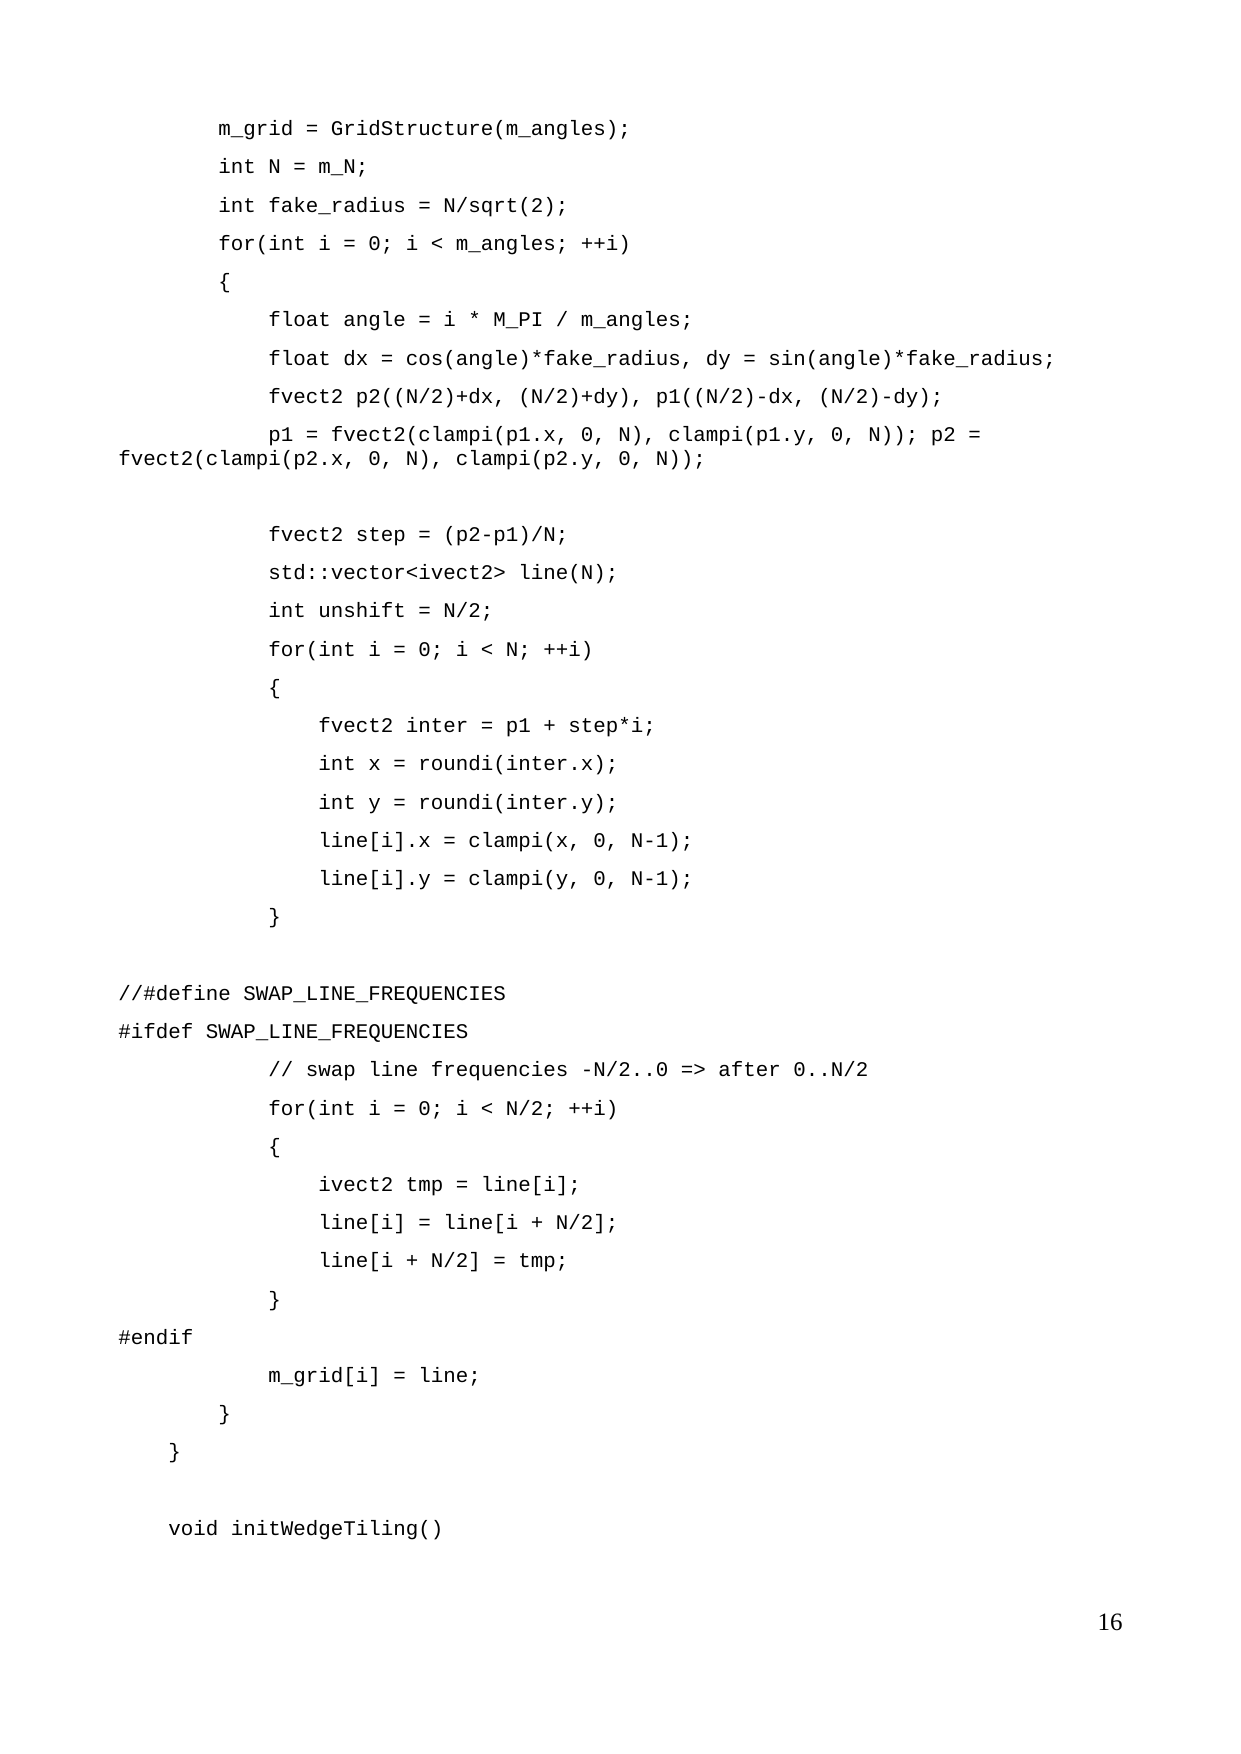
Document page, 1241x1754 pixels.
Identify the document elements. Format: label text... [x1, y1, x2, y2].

text m_grid[i] = line; [118, 1365, 1122, 1389]
text #ifdef SWAP_LINE_FREQUENCIES [118, 1021, 1122, 1045]
text line[i] = line[i + N/2]; [118, 1212, 1122, 1236]
text void initWedgeTiling() [118, 1518, 1122, 1542]
text float dx = cos(angle)*fake_radius, dy = sin(angle)*fake_radius; [118, 347, 1122, 371]
text #endif [118, 1327, 1122, 1351]
text line[i].y = clampi(y, 0, N-1); [118, 868, 1122, 892]
text } [118, 1442, 1122, 1465]
text { [118, 1136, 1122, 1159]
text fvect2 step = (p2-p1)/N; [118, 524, 1122, 548]
text int fake_radius = N/sqrt(2); [118, 194, 1122, 218]
text } [118, 1403, 1122, 1427]
text int N = m_N; [118, 156, 1122, 180]
text line[i].x = clampi(x, 0, N-1); [118, 830, 1122, 853]
text int x = roundi(inter.x); [118, 753, 1122, 777]
text // swap line frequencies -N/2..0 => after 0..N/2 [118, 1059, 1122, 1083]
text float angle = i * M_PI / m_angles; [118, 309, 1122, 333]
text int y = roundi(inter.y); [118, 792, 1122, 815]
text for(int i = 0; i < m_angles; ++i) [118, 233, 1122, 256]
text { [118, 677, 1122, 701]
text for(int i = 0; i < N; ++i) [118, 639, 1122, 662]
text fvect2 inter = p1 + step*i; [118, 715, 1122, 739]
text { [118, 271, 1122, 295]
text m_grid = GridStructure(m_angles); [118, 118, 1122, 142]
text p1 = fvect2(clampi(p1.x, 0, N), clampi(p1.y, 0, N)); p2 = fvect2(clampi(p2.x, 0, N), clampi(p2.y, 0, N)); [118, 424, 1122, 471]
text } [118, 906, 1122, 930]
text //#define SWAP_LINE_FREQUENCIES [118, 983, 1122, 1006]
text ivect2 tmp = line[i]; [118, 1174, 1122, 1198]
text fvect2 p2((N/2)+dx, (N/2)+dy), p1((N/2)-dx, (N/2)-dy); [118, 386, 1122, 409]
text int unshift = N/2; [118, 601, 1122, 624]
text } [118, 1289, 1122, 1312]
text std::vector<ivect2> line(N); [118, 562, 1122, 586]
text line[i + N/2] = tmp; [118, 1250, 1122, 1274]
text for(int i = 0; i < N/2; ++i) [118, 1097, 1122, 1121]
